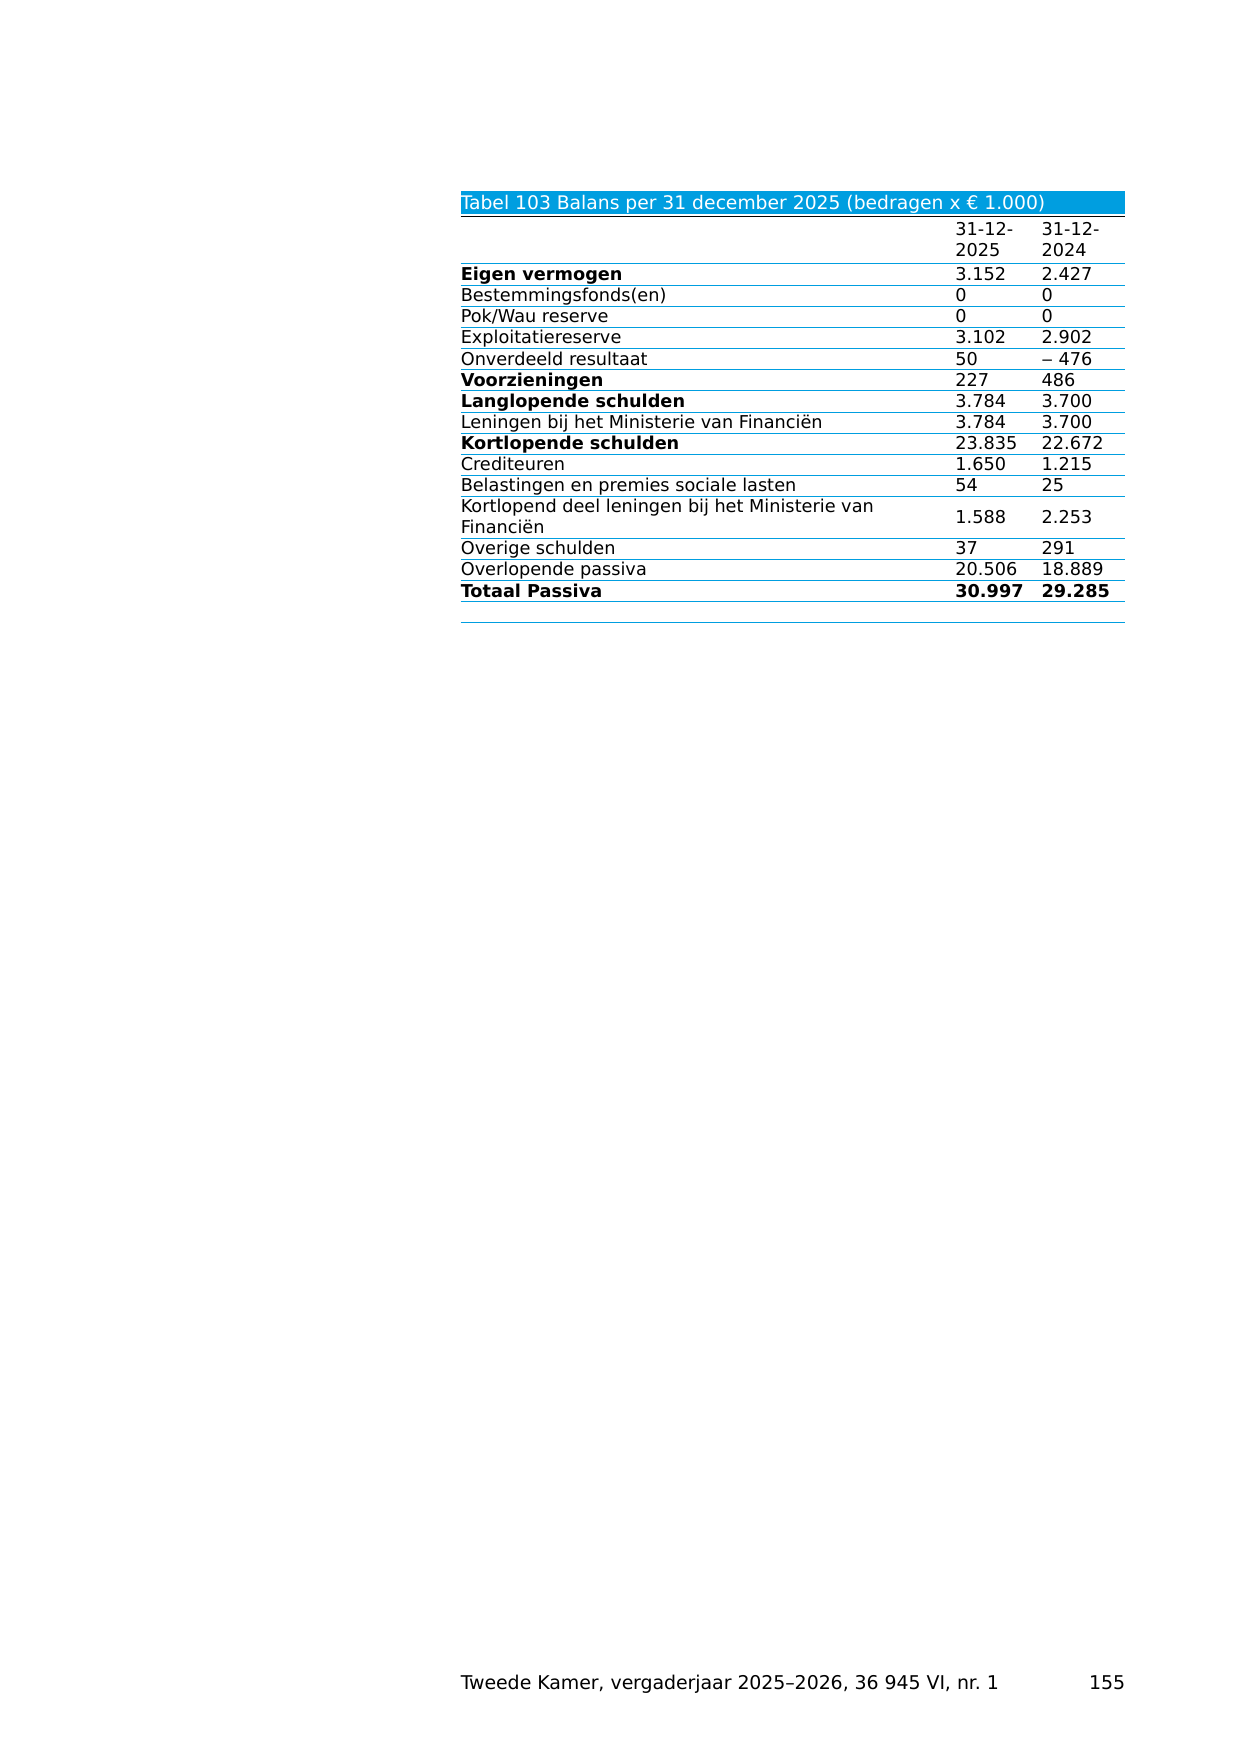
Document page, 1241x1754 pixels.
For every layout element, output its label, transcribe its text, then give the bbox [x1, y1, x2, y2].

table_cell Eigen vermogen [461, 264, 952, 284]
table_cell 1.215 [1039, 455, 1125, 475]
table_cell Exploitatiereserve [461, 328, 952, 348]
table_cell 30.997 [952, 581, 1038, 601]
table_cell 3.784 [952, 391, 1038, 411]
table_cell Kortlopend deel leningen bij het Ministerie van Financiën [461, 497, 952, 538]
table_cell 31-12-2024 [1039, 217, 1125, 263]
table_cell 3.700 [1039, 391, 1125, 411]
table_cell 3.102 [952, 328, 1038, 348]
table_cell Crediteuren [461, 455, 952, 475]
table_cell 486 [1039, 370, 1125, 390]
table_cell Langlopende schulden [461, 391, 952, 411]
table_cell 227 [952, 370, 1038, 390]
table_cell 2.427 [1039, 264, 1125, 284]
table_cell 23.835 [952, 434, 1038, 454]
table_cell Pok/Wau reserve [461, 307, 952, 327]
table_cell 29.285 [1039, 581, 1125, 601]
table_cell 22.672 [1039, 434, 1125, 454]
table_cell 0 [952, 286, 1038, 306]
table_cell [952, 602, 1038, 622]
table_cell Onverdeeld resultaat [461, 349, 952, 369]
table_cell Belastingen en premies sociale lasten [461, 476, 952, 496]
table_cell [1039, 602, 1125, 622]
table_cell Leningen bij het Ministerie van Financiën [461, 413, 952, 432]
table_cell 291 [1039, 539, 1125, 559]
table_cell 25 [1039, 476, 1125, 496]
table_cell 18.889 [1039, 560, 1125, 580]
table_cell ‒ 476 [1039, 349, 1125, 369]
table_cell 2.902 [1039, 328, 1125, 348]
table_cell 3.700 [1039, 413, 1125, 432]
table_cell Totaal Passiva [461, 581, 952, 601]
table_cell Voorzieningen [461, 370, 952, 390]
table_cell 50 [952, 349, 1038, 369]
table_cell 1.650 [952, 455, 1038, 475]
table_cell 0 [952, 307, 1038, 327]
table_cell 3.152 [952, 264, 1038, 284]
table_cell 20.506 [952, 560, 1038, 580]
table_cell 2.253 [1039, 497, 1125, 538]
table_cell 3.784 [952, 413, 1038, 432]
table_cell Overige schulden [461, 539, 952, 559]
table_cell 37 [952, 539, 1038, 559]
table_cell 31-12-2025 [952, 217, 1038, 263]
table_cell Overlopende passiva [461, 560, 952, 580]
table_cell Bestemmingsfonds(en) [461, 286, 952, 306]
table_cell Kortlopende schulden [461, 434, 952, 454]
table_cell 1.588 [952, 497, 1038, 538]
table_cell 54 [952, 476, 1038, 496]
table_cell [461, 217, 952, 263]
table_cell 0 [1039, 307, 1125, 327]
table_cell [461, 602, 952, 622]
table_cell 0 [1039, 286, 1125, 306]
